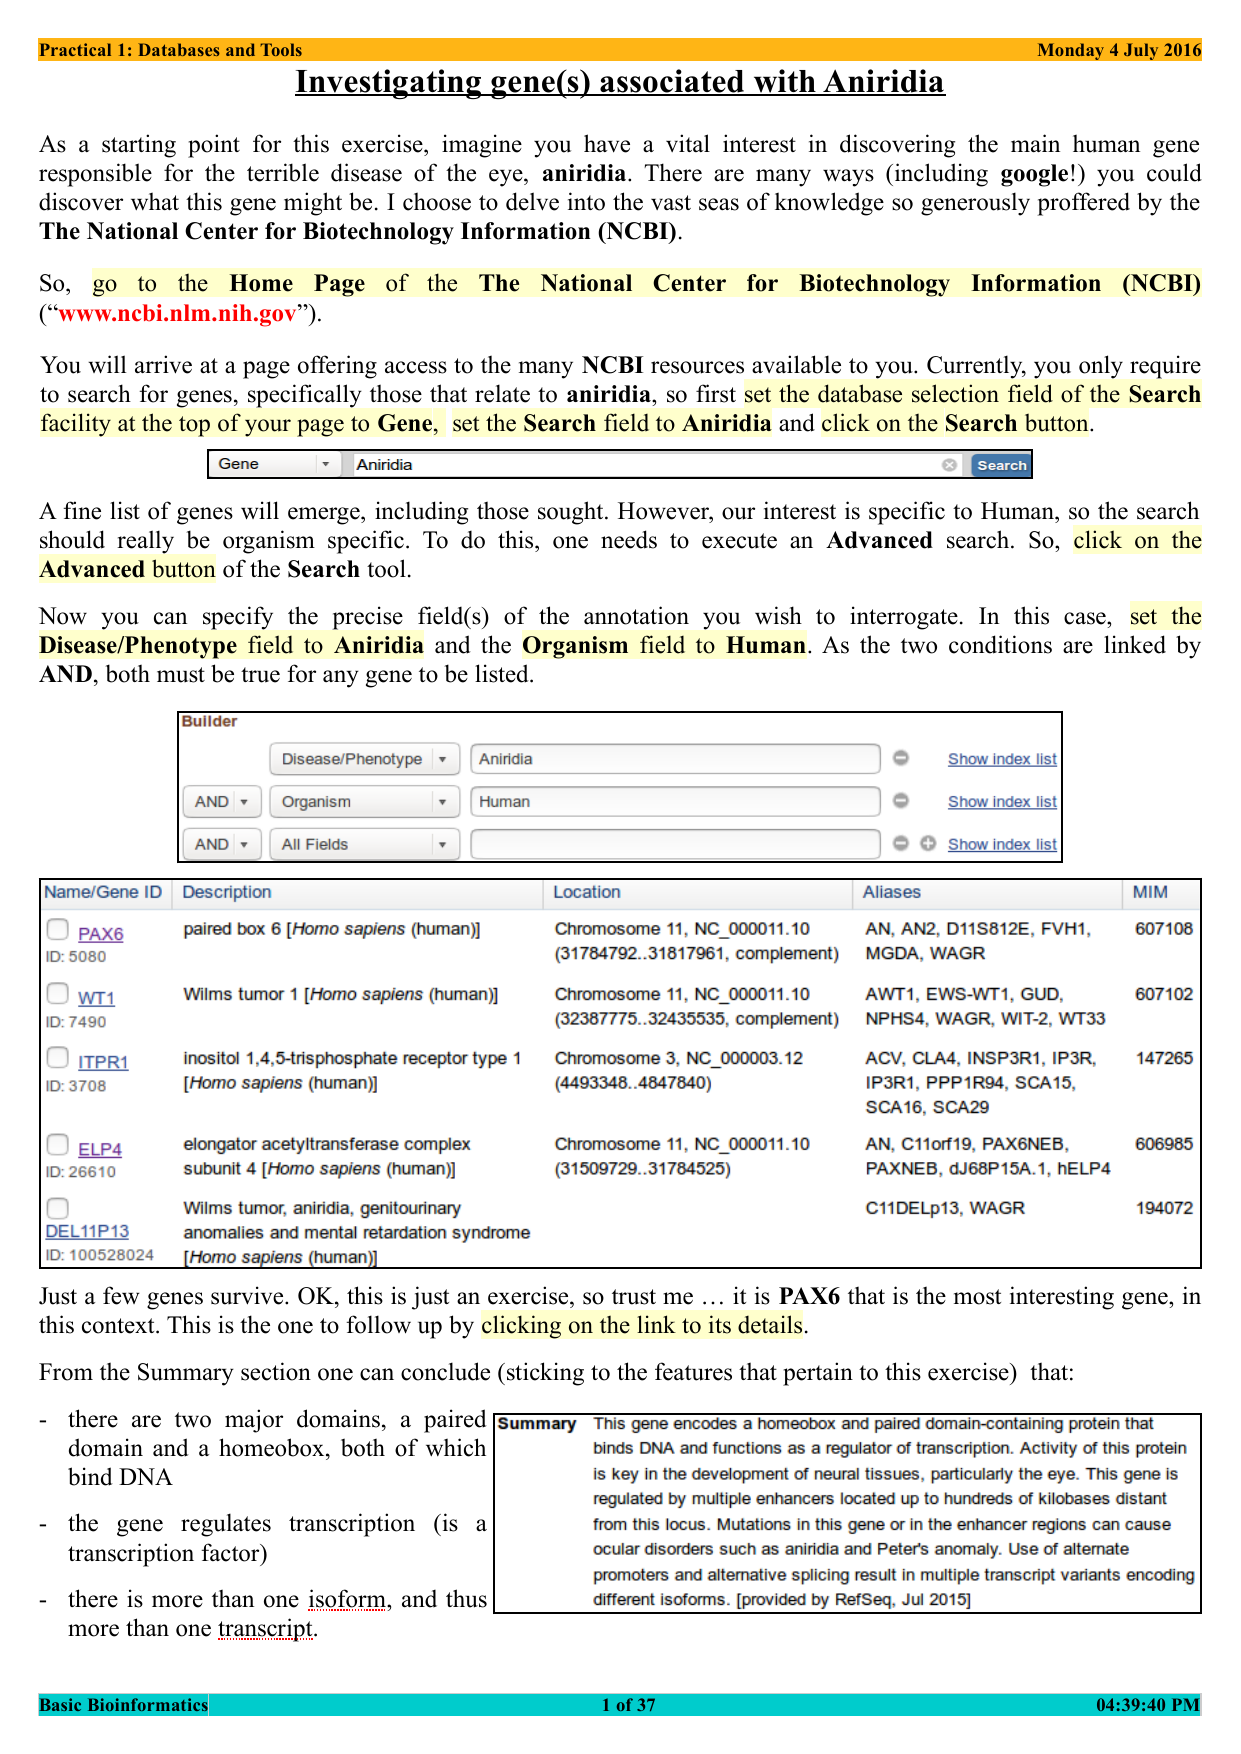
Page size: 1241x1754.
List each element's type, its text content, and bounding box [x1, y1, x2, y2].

text Now you can specify the precise field(s) of the annotation you wish to interrogate. In this case, set the Disease/Phenotype field to Aniridia and the Organism field to Human. As the two conditions are linked by AND, both must be true for any gene to be listed. [38, 601, 1202, 688]
text [38, 706, 1202, 878]
text From the Summary section one can conclude (sticking to the features that pertain to this exercise) that: [38, 1357, 1202, 1386]
picture [41, 880, 1200, 1267]
text As a starting point for this exercise, imagine you have a vital interest in discovering the main human gene responsible for the terrible disease of the eye, aniridia. There are many ways (including google!) you could discover what this gene might be. I choose to delve into the vast seas of knowledge so generously proffered by the The National Center for Biotechnology Information (NCBI). [38, 128, 1202, 245]
picture [209, 451, 1031, 477]
text Just a few genes survive. OK, this is just an exercise, so trust me … it is PAX6 that is the most interesting gene, in this context. This is the one to follow up by clicking on the link to its details. [38, 1267, 1202, 1339]
text - the gene regulates transcription (is a transcription factor) [38, 1508, 493, 1566]
text So, go to the Home Page of the The National Center for Biotechnology Information (NCBI) (“www.ncbi.nlm.nih.gov”). [38, 268, 1202, 326]
picture [179, 713, 1061, 861]
text - there are two major domains, a paired domain and a homeobox, both of which bind DNA [38, 1403, 1202, 1491]
text A fine list of genes will emerge, including those sought. However, our interest is specific to Human, so the search should really be organism specific. To do this, one needs to execute an Advanced search. So, click on the Advanced button of the Search tool. [38, 496, 1202, 583]
picture [495, 1415, 1200, 1612]
text - there is more than one isoform, and thus more than one transcript. [38, 1584, 1202, 1642]
text Investigating gene(s) associated with Aniridia [38, 61, 1202, 99]
text You will arrive at a page offering access to the many NCBI resources available to you. Currently, you only require to search for genes, specifically those that relate to aniridia, so first set the database selection field of the Search facility at the top of your page to Gene, set the Search field to Aniridia and click on the Search button. [40, 350, 1202, 437]
